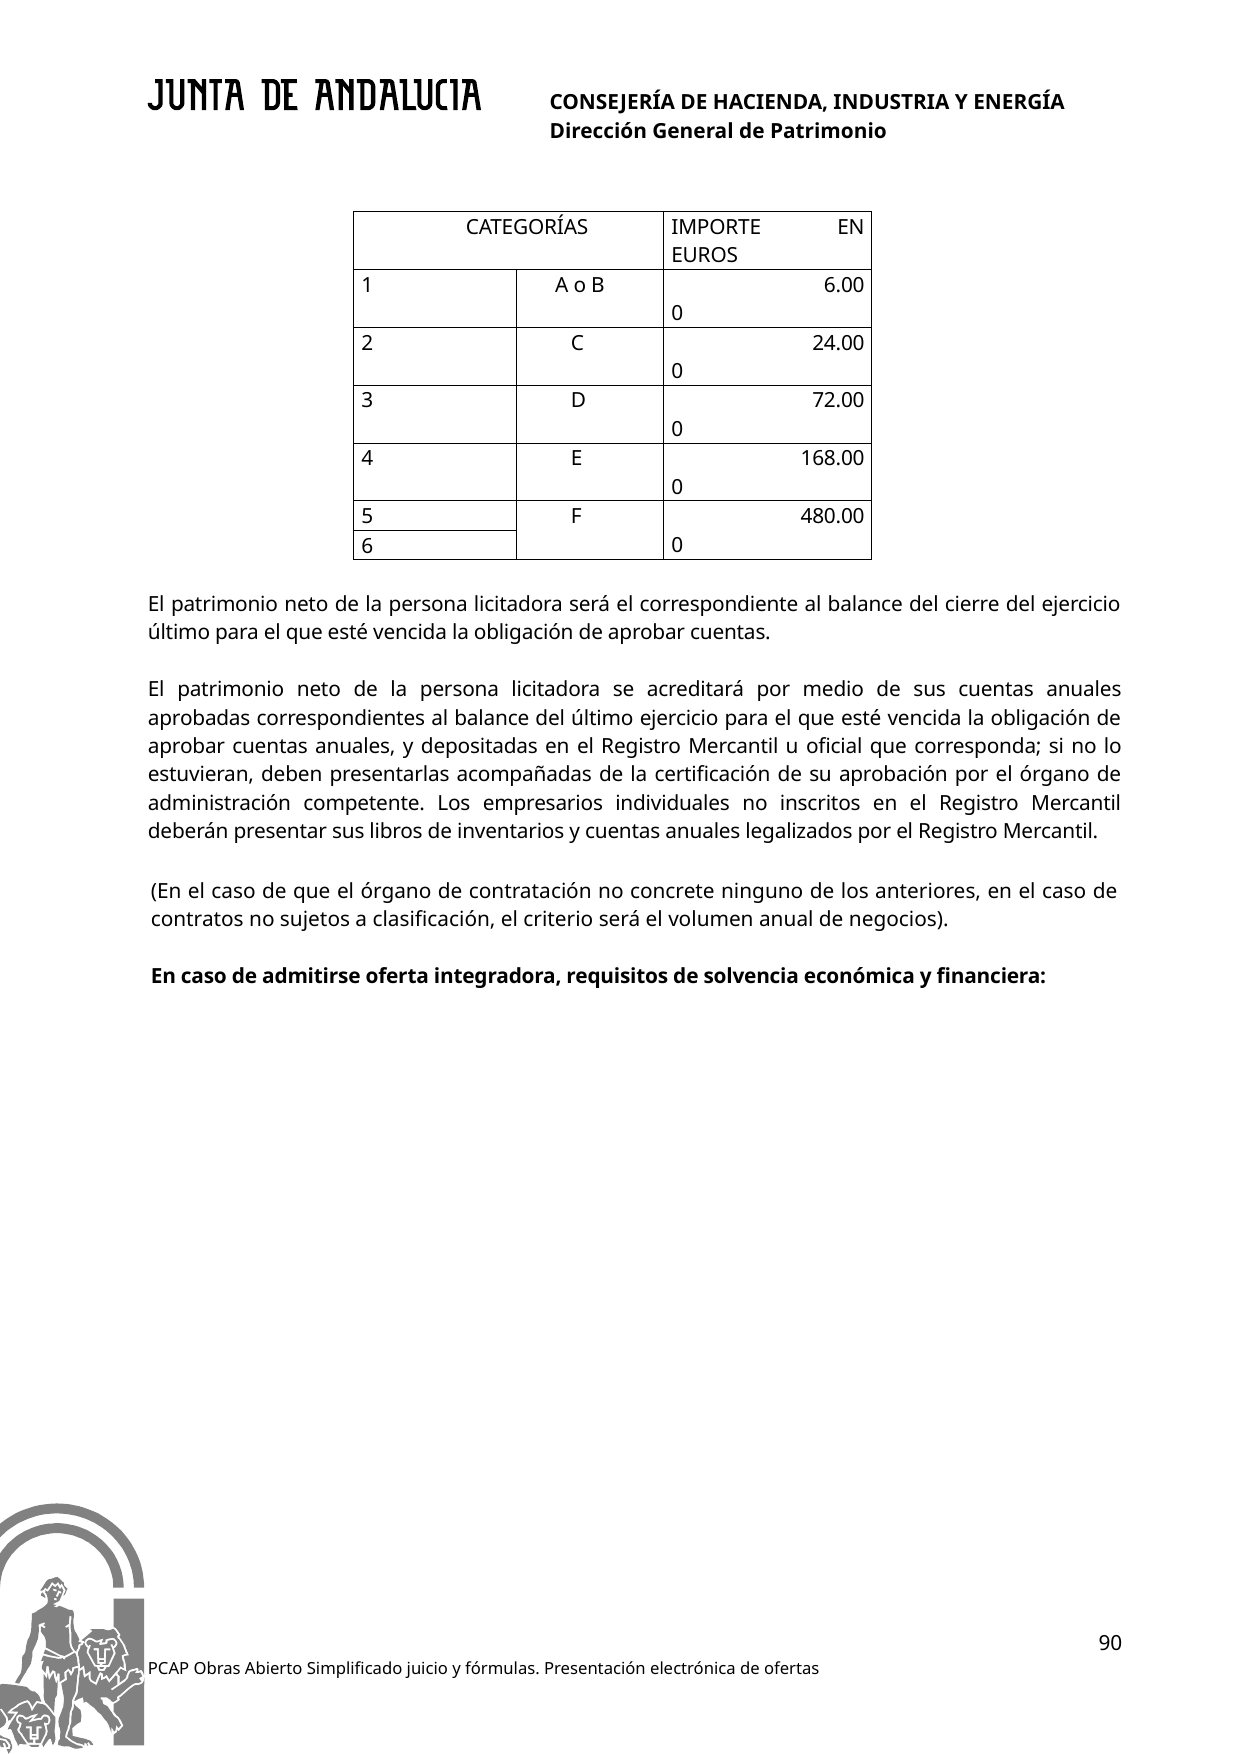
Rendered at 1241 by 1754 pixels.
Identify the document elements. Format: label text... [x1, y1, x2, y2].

table_header CATEGORÍAS [354, 212, 663, 269]
table_cell 6.000 [664, 270, 871, 327]
table_cell 6 [354, 531, 516, 559]
table_cell 24.000 [664, 328, 871, 384]
text En caso de admitirse oferta integradora, requisitos de solvencia económica y financiera: [148, 961, 1122, 990]
table_cell 1 [354, 270, 516, 327]
text El patrimonio neto de la persona licitadora se acreditará por medio de sus cuentas anuales aprobadas correspondientes al balance del último ejercicio para el que esté vencida la obligación de aprobar cuentas anuales, y depositadas en el Registro Mercantil u oficial que corresponda; si no lo estuvieran, deben presentarlas acompañadas de la certificación de su aprobación por el órgano de administración competente. Los empresarios individuales no inscritos en el Registro Mercantil deberán presentar sus libros de inventarios y cuentas anuales legalizados por el Registro Mercantil. [148, 674, 1122, 845]
table_cell 480.000 [664, 501, 871, 559]
table_cell 4 [354, 444, 516, 500]
table_header IMPORTE EN EUROS [664, 212, 871, 269]
table_cell 5 [354, 501, 516, 530]
table_cell E [517, 444, 663, 500]
table_cell 3 [354, 386, 516, 442]
table_cell 72.000 [664, 386, 871, 442]
table_cell F [517, 501, 663, 559]
text El patrimonio neto de la persona licitadora será el correspondiente al balance del cierre del ejercicio último para el que esté vencida la obligación de aprobar cuentas. [148, 589, 1122, 646]
table_cell 168.000 [664, 444, 871, 500]
table_cell 2 [354, 328, 516, 384]
table_cell D [517, 386, 663, 442]
table_cell C [517, 328, 663, 384]
text (En el caso de que el órgano de contratación no concrete ninguno de los anteriores, en el caso de contratos no sujetos a clasificación, el criterio será el volumen anual de negocios). [148, 873, 1122, 933]
table_cell A o B [517, 270, 663, 327]
